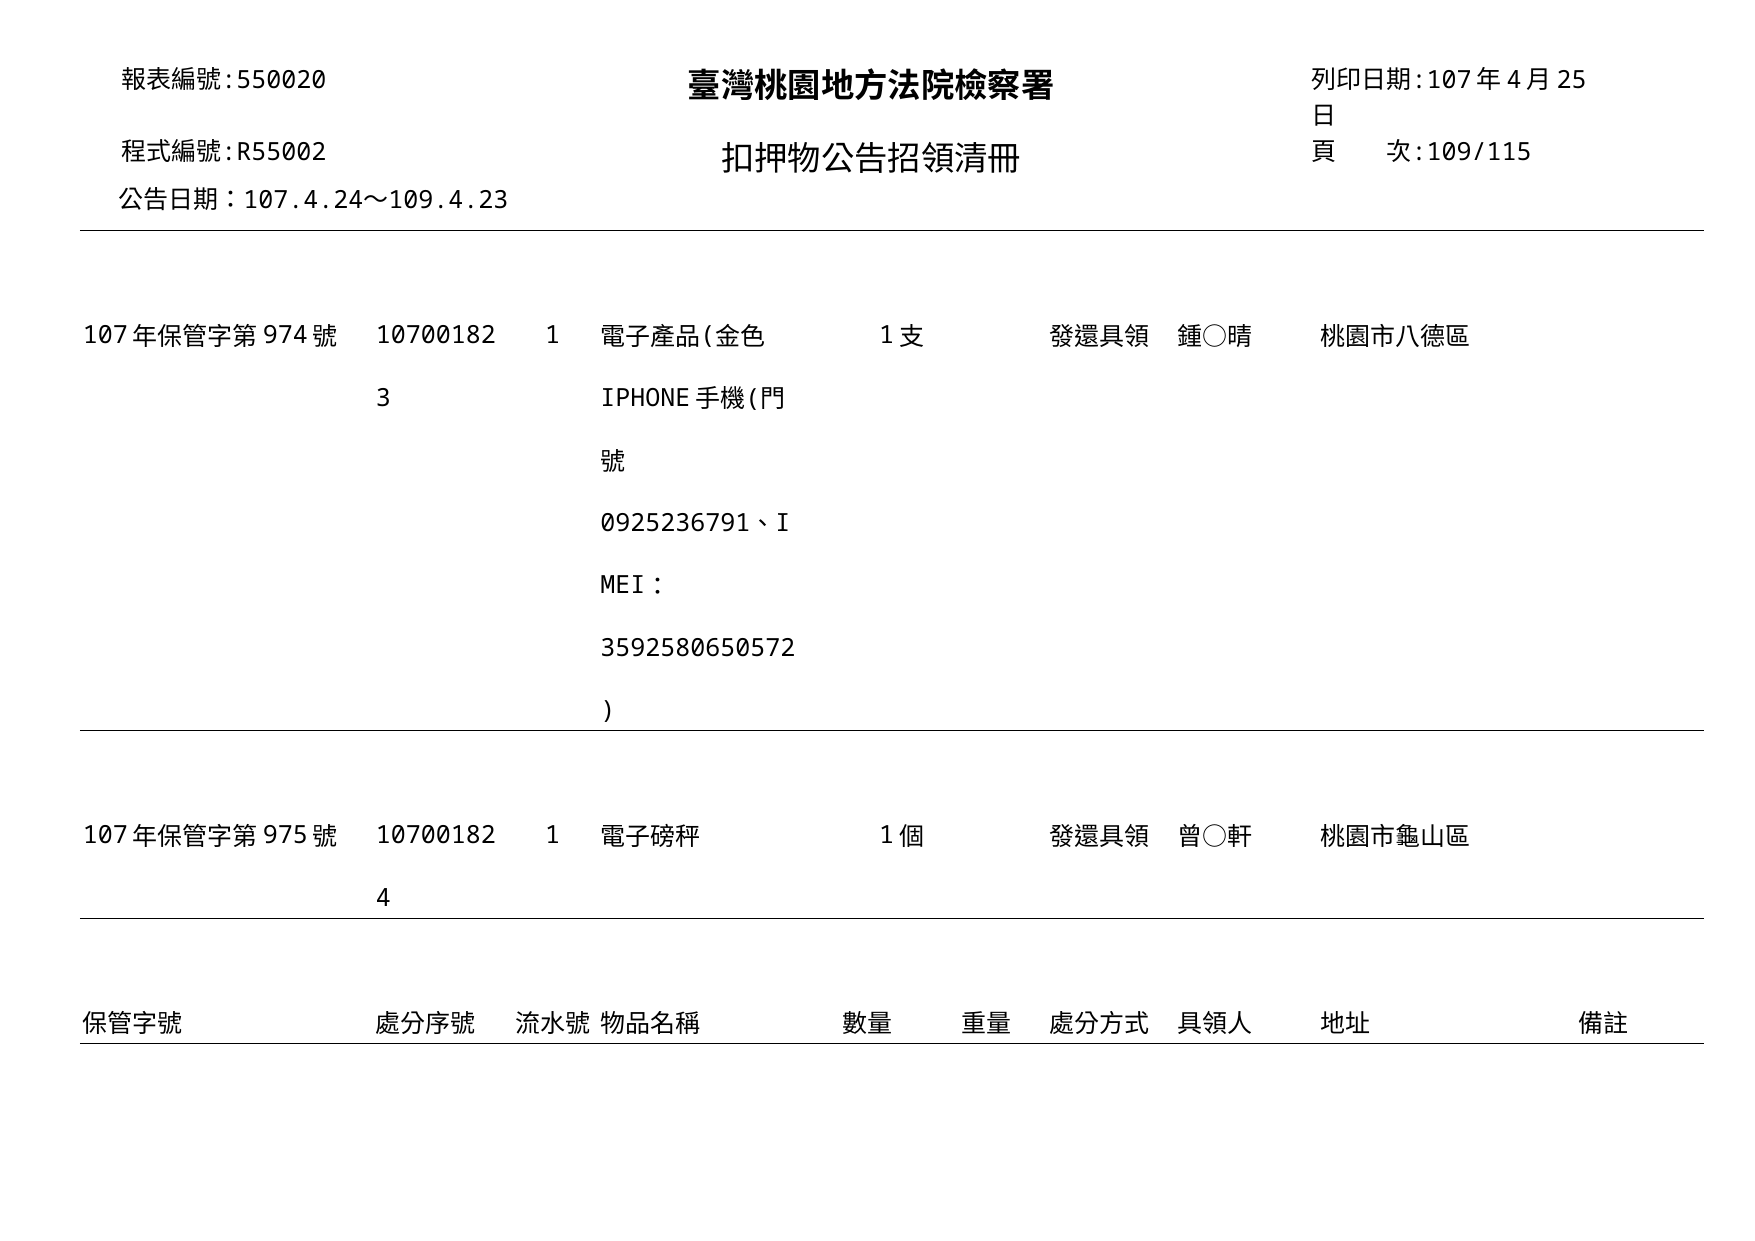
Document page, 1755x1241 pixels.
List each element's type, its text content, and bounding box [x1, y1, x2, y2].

table_cell 1支 [808, 231, 927, 730]
table_cell 電子產品(金色IPHONE手機(門號0925236791、IMEI：3592580650572) [597, 231, 807, 730]
table_cell 107年保管字第975號 [80, 731, 373, 917]
table_cell 曾○軒 [1175, 731, 1317, 917]
table_header 保管字號 [80, 980, 373, 1042]
table_cell 1個 [808, 731, 927, 917]
table_header 物品名稱 [597, 980, 807, 1042]
table_cell 電子磅秤 [597, 731, 807, 917]
table_header 備註 [1575, 980, 1704, 1042]
table_header 具領人 [1175, 980, 1317, 1042]
table_cell [927, 731, 1046, 917]
table_header 處分方式 [1046, 980, 1175, 1042]
table_header 數量 [808, 980, 927, 1042]
table_cell 發還具領 [1046, 731, 1175, 917]
table_cell 1 [507, 231, 597, 730]
table_cell 107001824 [373, 731, 507, 917]
table_cell 鍾○晴 [1175, 231, 1317, 730]
table_cell [1575, 731, 1704, 917]
table_cell 107001823 [373, 231, 507, 730]
table_cell 桃園市八德區 [1317, 231, 1575, 730]
table_cell 1 [507, 731, 597, 917]
table_header 處分序號 [373, 980, 507, 1042]
table_cell [1575, 231, 1704, 730]
table_cell 發還具領 [1046, 231, 1175, 730]
table_header 重量 [927, 980, 1046, 1042]
table_cell 107年保管字第974號 [80, 231, 373, 730]
table_cell [927, 231, 1046, 730]
table_cell 桃園市龜山區 [1317, 731, 1575, 917]
table_header 流水號 [507, 980, 597, 1042]
table_header 地址 [1317, 980, 1575, 1042]
